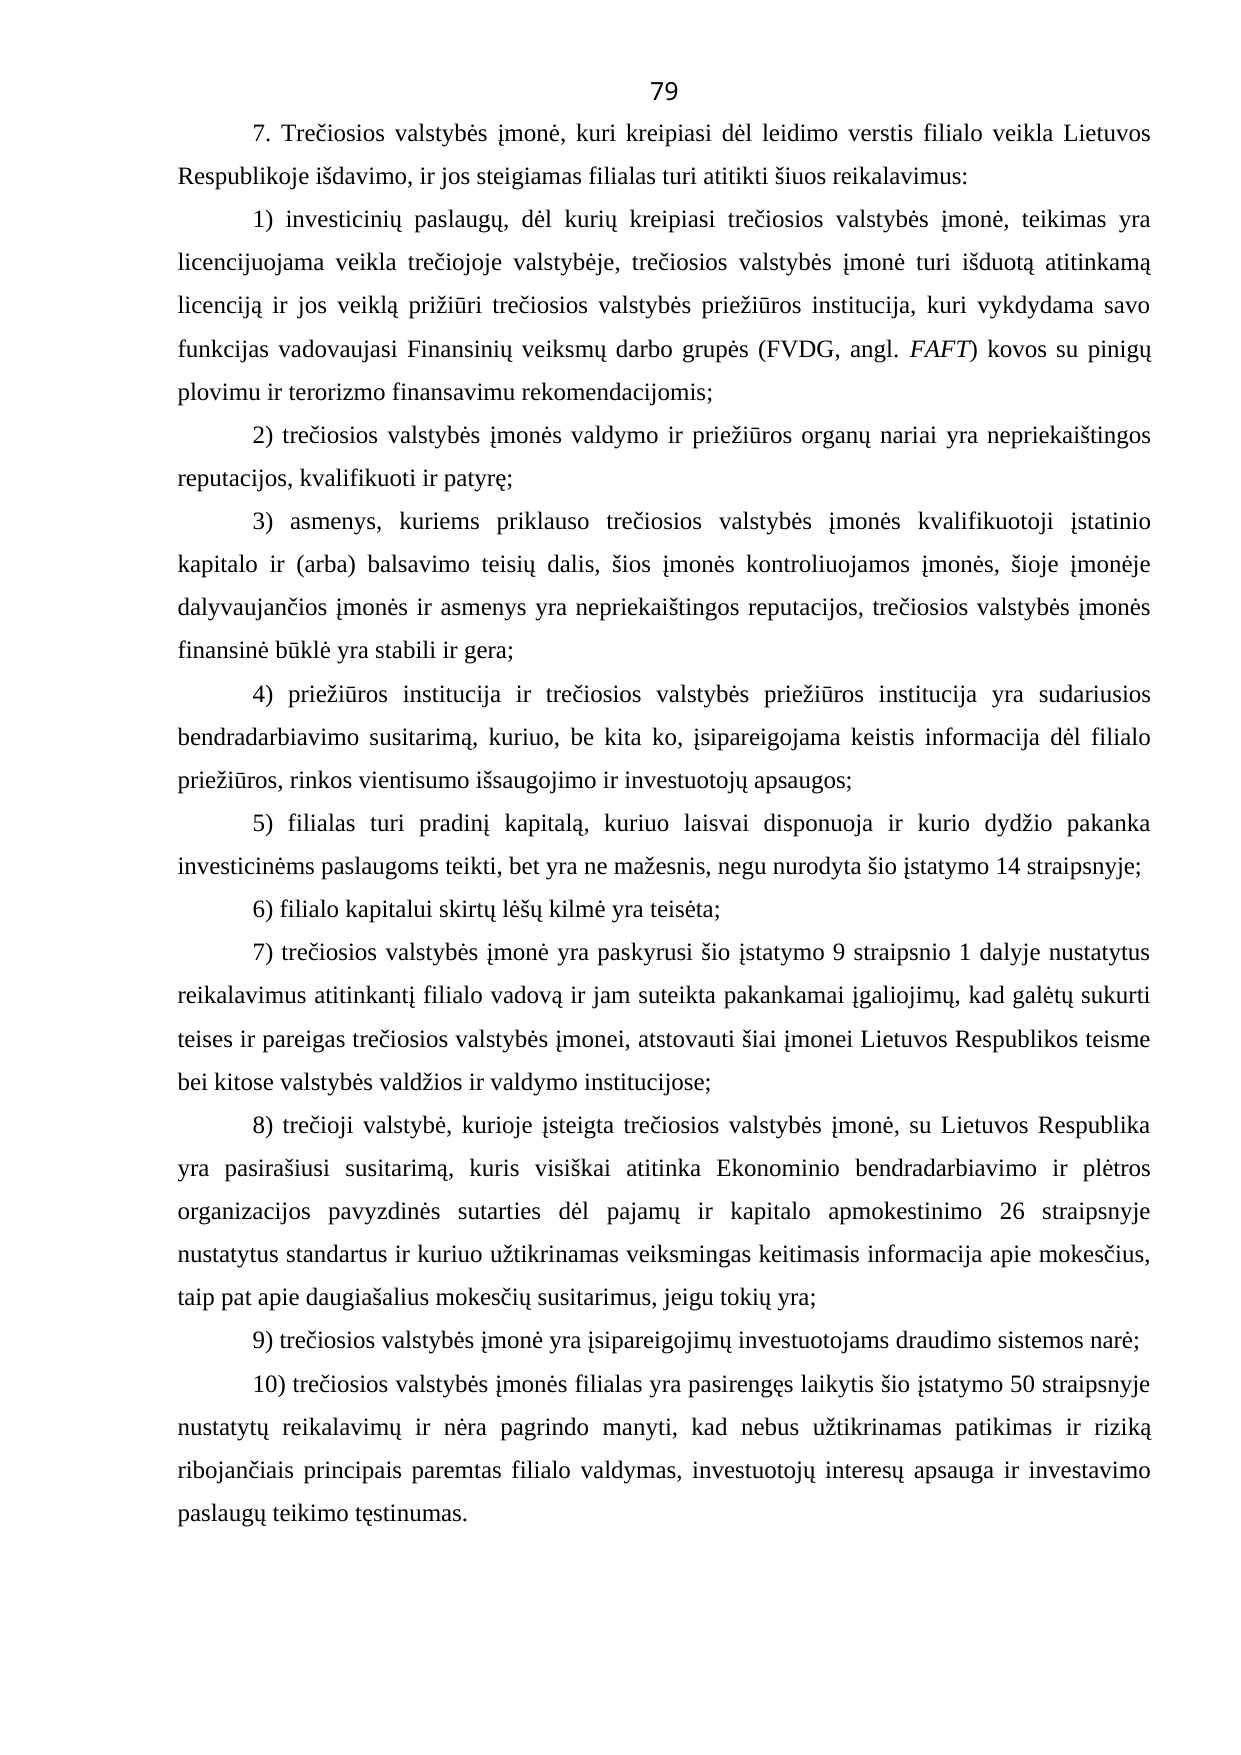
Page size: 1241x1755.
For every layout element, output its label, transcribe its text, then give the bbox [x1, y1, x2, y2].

text 1) investicinių paslaugų, dėl kurių kreipiasi trečiosios valstybės įmonė, teikimas yra licencijuojama veikla trečiojoje valstybėje, trečiosios valstybės įmonė turi išduotą atitinkamą licenciją ir jos veiklą prižiūri trečiosios valstybės priežiūros institucija, kuri vykdydama savo funkcijas vadovaujasi Finansinių veiksmų darbo grupės (FVDG, angl. FAFT) kovos su pinigų plovimu ir terorizmo finansavimu rekomendacijomis; [177, 204, 1152, 406]
text 2) trečiosios valstybės įmonės valdymo ir priežiūros organų nariai yra nepriekaištingos reputacijos, kvalifikuoti ir patyrę; [177, 420, 1152, 492]
text 4) priežiūros institucija ir trečiosios valstybės priežiūros institucija yra sudariusios bendradarbiavimo susitarimą, kuriuo, be kita ko, įsipareigojama keistis informacija dėl filialo priežiūros, rinkos vientisumo išsaugojimo ir investuotojų apsaugos; [177, 679, 1152, 794]
text 6) filialo kapitalui skirtų lėšų kilmė yra teisėta; [177, 894, 1152, 923]
text 5) filialas turi pradinį kapitalą, kuriuo laisvai disponuoja ir kurio dydžio pakanka investicinėms paslaugoms teikti, bet yra ne mažesnis, negu nurodyta šio įstatymo 14 straipsnyje; [177, 808, 1152, 880]
text 9) trečiosios valstybės įmonė yra įsipareigojimų investuotojams draudimo sistemos narė; [177, 1326, 1152, 1354]
text 7. Trečiosios valstybės įmonė, kuri kreipiasi dėl leidimo verstis filialo veikla Lietuvos Respublikoje išdavimo, ir jos steigiamas filialas turi atitikti šiuos reikalavimus: [177, 118, 1152, 190]
text 8) trečioji valstybė, kurioje įsteigta trečiosios valstybės įmonė, su Lietuvos Respublika yra pasirašiusi susitarimą, kuris visiškai atitinka Ekonominio bendradarbiavimo ir plėtros organizacijos pavyzdinės sutarties dėl pajamų ir kapitalo apmokestinimo 26 straipsnyje nustatytus standartus ir kuriuo užtikrinamas veiksmingas keitimasis informacija apie mokesčius, taip pat apie daugiašalius mokesčių susitarimus, jeigu tokių yra; [177, 1110, 1152, 1311]
text 10) trečiosios valstybės įmonės filialas yra pasirengęs laikytis šio įstatymo 50 straipsnyje nustatytų reikalavimų ir nėra pagrindo manyti, kad nebus užtikrinamas patikimas ir riziką ribojančiais principais paremtas filialo valdymas, investuotojų interesų apsauga ir investavimo paslaugų teikimo tęstinumas. [177, 1369, 1152, 1527]
text 3) asmenys, kuriems priklauso trečiosios valstybės įmonės kvalifikuotoji įstatinio kapitalo ir (arba) balsavimo teisių dalis, šios įmonės kontroliuojamos įmonės, šioje įmonėje dalyvaujančios įmonės ir asmenys yra nepriekaištingos reputacijos, trečiosios valstybės įmonės finansinė būklė yra stabili ir gera; [177, 506, 1152, 664]
text 7) trečiosios valstybės įmonė yra paskyrusi šio įstatymo 9 straipsnio 1 dalyje nustatytus reikalavimus atitinkantį filialo vadovą ir jam suteikta pakankamai įgaliojimų, kad galėtų sukurti teises ir pareigas trečiosios valstybės įmonei, atstovauti šiai įmonei Lietuvos Respublikos teisme bei kitose valstybės valdžios ir valdymo institucijose; [177, 937, 1152, 1096]
